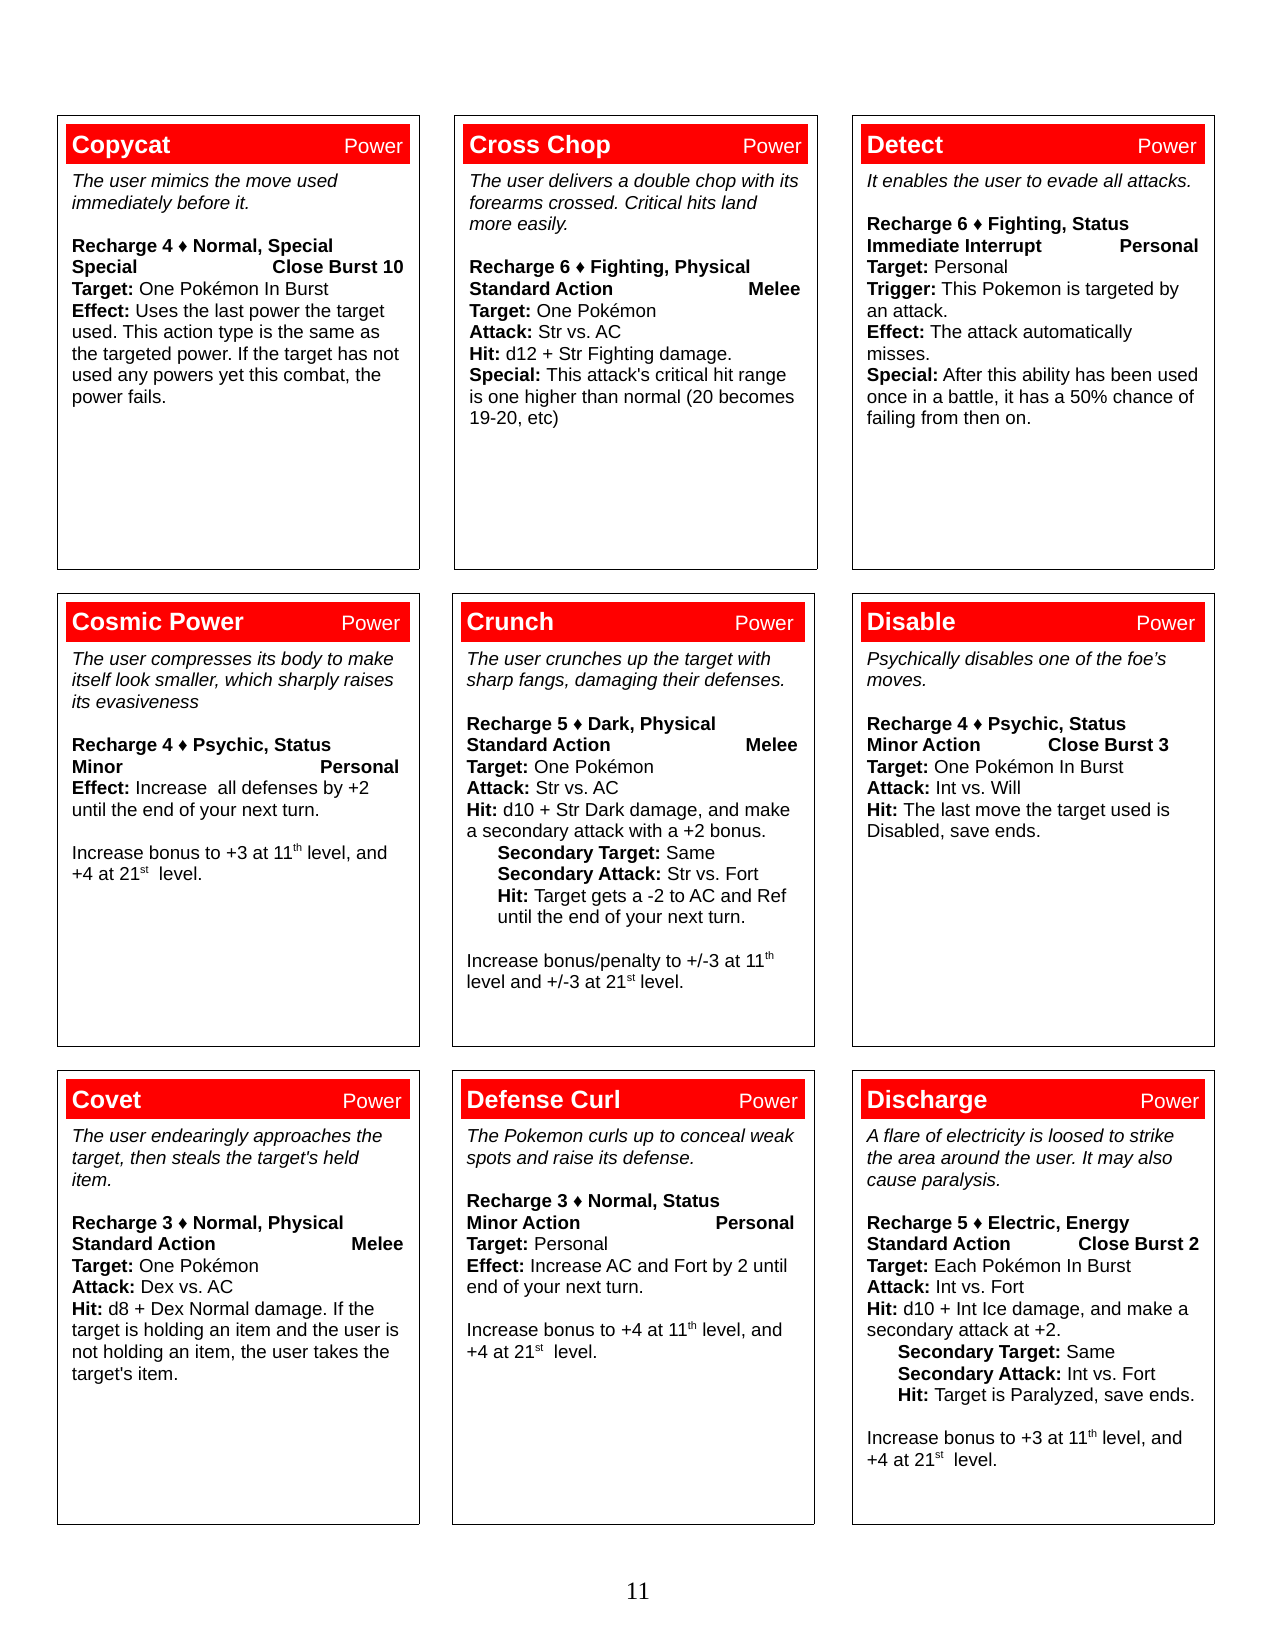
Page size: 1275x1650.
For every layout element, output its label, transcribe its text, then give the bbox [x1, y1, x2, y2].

table_header Disable Power [861, 602, 1205, 642]
table_cell The user endearingly approaches the target, then steals the target's held item. Recharge 3 ♦ Normal, Physical Standard Action Melee Target: One Pokémon Attack: Dex vs. AC Hit: d8 + Dex Normal damage. If the target is holding an item and the user is not holding an item, the user takes the target's item. [66, 1120, 410, 1390]
table_cell The Pokemon curls up to conceal weak spots and raise its defense. Recharge 3 ♦ Normal, Status Minor Action Personal Target: Personal Effect: Increase AC and Fort by 2 until end of your next turn. Increase bonus to +4 at 11th level, and +4 at 21st level. [461, 1120, 805, 1368]
table_header Defense Curl Power [461, 1079, 805, 1119]
table_cell The user mimics the move used immediately before it. Recharge 4 ♦ Normal, Special Special Close Burst 10 Target: One Pokémon In Burst Effect: Uses the last power the target used. This action type is the same as the targeted power. If the target has not used any powers yet this combat, the power fails. [66, 164, 410, 413]
table_cell The user crunches up the target with sharp fangs, damaging their defenses. Recharge 5 ♦ Dark, Physical Standard Action Melee Target: One Pokémon Attack: Str vs. AC Hit: d10 + Str Dark damage, and make a secondary attack with a +2 bonus. Secondary Target: Same Secondary Attack: Str vs. Fort Hit: Target gets a -2 to AC and Ref until the end of your next turn. Increase bonus/penalty to +/-3 at 11th level and +/-3 at 21st level. [461, 642, 805, 998]
table_header Covet Power [66, 1079, 410, 1119]
table_header Detect Power [861, 124, 1205, 164]
table_cell A flare of electricity is loosed to strike the area around the user. It may also cause paralysis. Recharge 5 ♦ Electric, Energy Standard Action Close Burst 2 Target: Each Pokémon In Burst Attack: Int vs. Fort Hit: d10 + Int Ice damage, and make a secondary attack at +2. Secondary Target: Same Secondary Attack: Int vs. Fort Hit: Target is Paralyzed, save ends. Increase bonus to +3 at 11th level, and +4 at 21st level. [861, 1120, 1205, 1476]
table_cell The user compresses its body to make itself look smaller, which sharply raises its evasiveness Recharge 4 ♦ Psychic, Status Minor Personal Effect: Increase all defenses by +2 until the end of your next turn. Increase bonus to +3 at 11th level, and +4 at 21st level. [66, 642, 410, 891]
table_cell Psychically disables one of the foe’s moves. Recharge 4 ♦ Psychic, Status Minor Action Close Burst 3 Target: One Pokémon In Burst Attack: Int vs. Will Hit: The last move the target used is Disabled, save ends. [861, 642, 1205, 847]
table_header Cross Chop Power [463, 124, 808, 164]
table_cell It enables the user to evade all attacks. Recharge 6 ♦ Fighting, Status Immediate Interrupt Personal Target: Personal Trigger: This Pokemon is targeted by an attack. Effect: The attack automatically misses. Special: After this ability has been used once in a battle, it has a 50% chance of failing from then on. [861, 164, 1205, 434]
table_header Copycat Power [66, 124, 410, 164]
table_cell The user delivers a double chop with its forearms crossed. Critical hits land more easily. Recharge 6 ♦ Fighting, Physical Standard Action Melee Target: One Pokémon Attack: Str vs. AC Hit: d12 + Str Fighting damage. Special: This attack's critical hit range is one higher than normal (20 becomes 19-20, etc) [463, 164, 808, 434]
table_header Discharge Power [861, 1079, 1205, 1119]
table_header Crunch Power [461, 602, 805, 642]
table_header Cosmic Power Power [66, 602, 410, 642]
